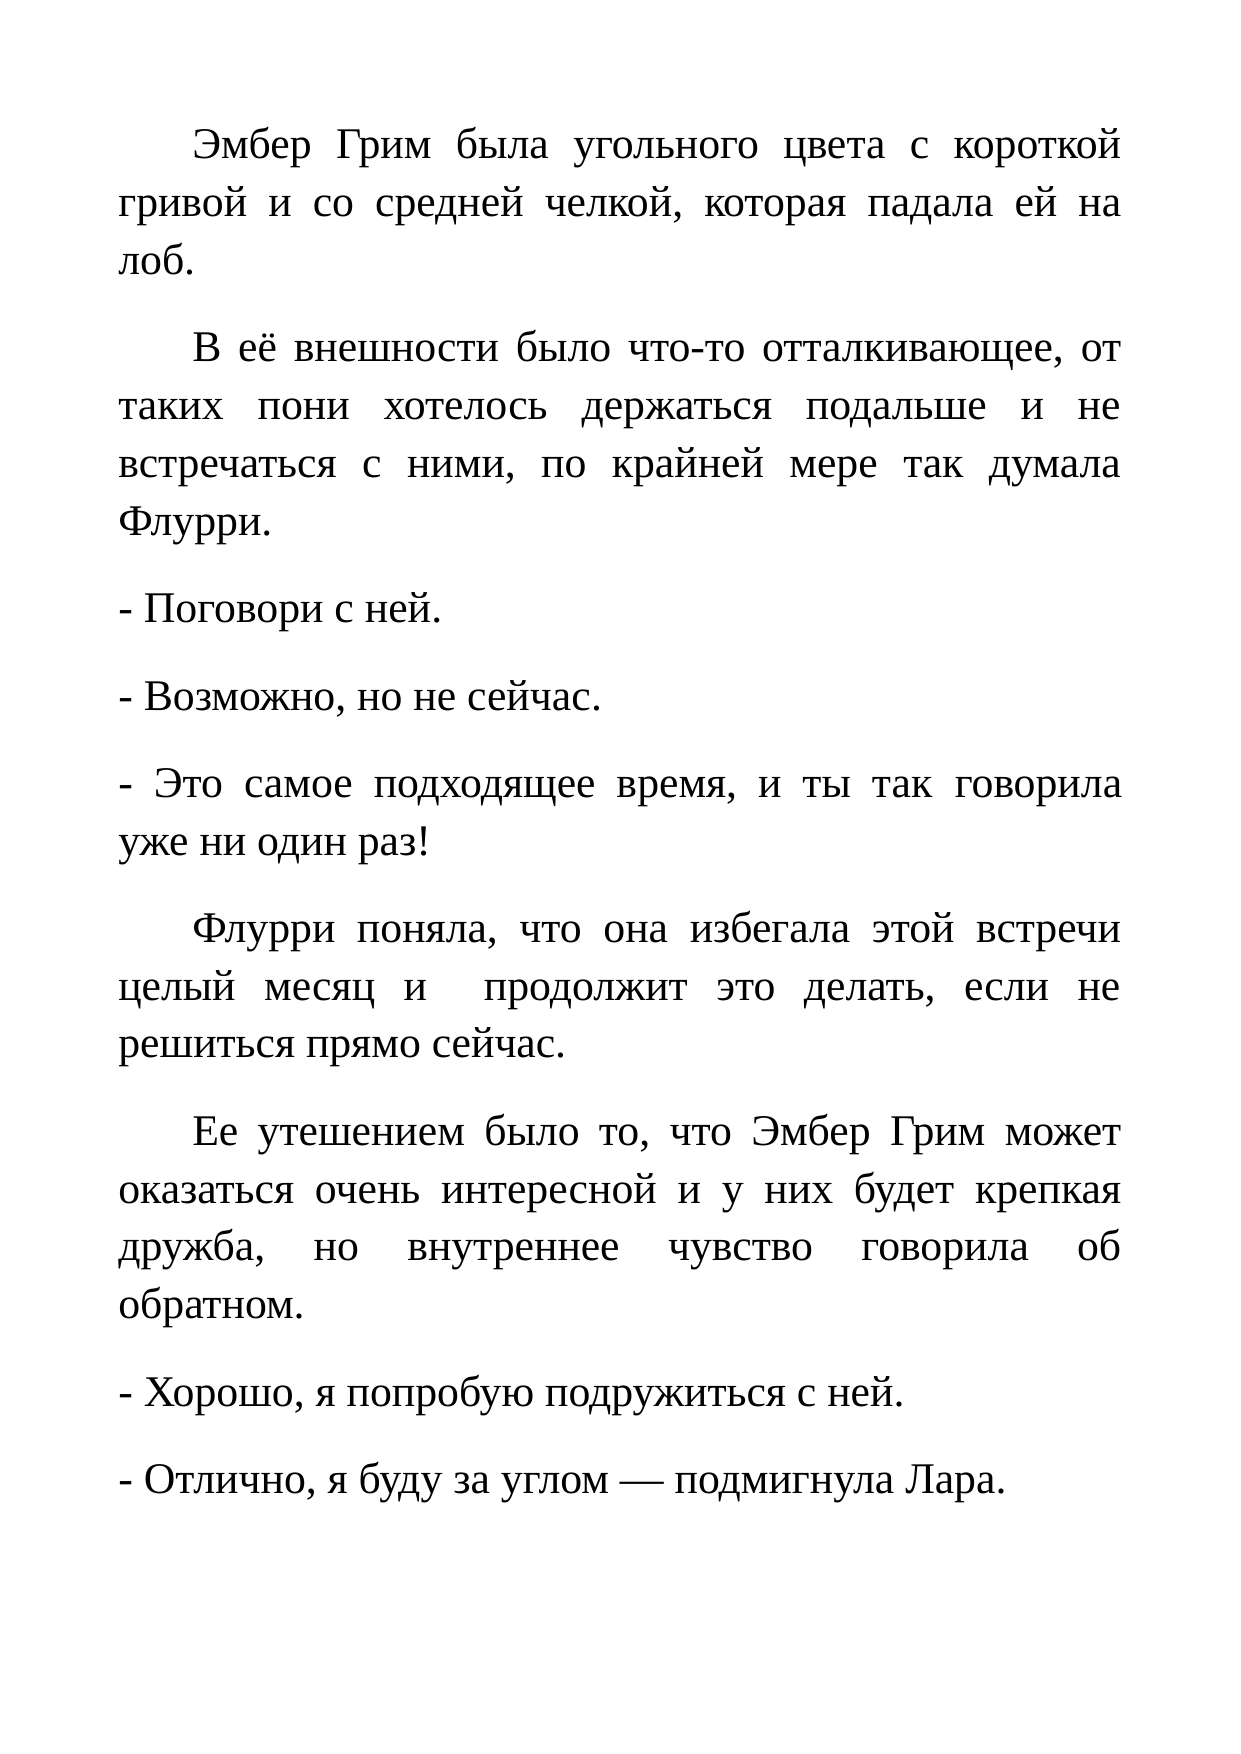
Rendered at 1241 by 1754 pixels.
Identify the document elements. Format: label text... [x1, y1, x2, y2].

text Эмбер Грим была угольного цвета с короткой гривой и со средней челкой, которая падала ей на лоб. [118, 118, 1122, 284]
text Ее утешением было то, что Эмбер Грим может оказаться очень интересной и у них будет крепкая дружба, но внутреннее чувство говорила об обратном. [118, 1104, 1122, 1328]
text - Поговори с ней. [118, 582, 1122, 632]
text - Отлично, я буду за углом — подмигнула Лара. [118, 1452, 1122, 1503]
text - Это самое подходящее время, и ты так говорила уже ни один раз! [118, 756, 1122, 864]
text - Возможно, но не сейчас. [118, 669, 1122, 719]
text В её внешности было что-то отталкивающее, от таких пони хотелось держаться подальше и не встречаться с ними, по крайней мере так думала Флурри. [118, 321, 1122, 545]
text Флурри поняла, что она избегала этой встречи целый месяц и продолжит это делать, если не решиться прямо сейчас. [118, 901, 1122, 1067]
text - Хорошо, я попробую подружиться с ней. [118, 1365, 1122, 1415]
